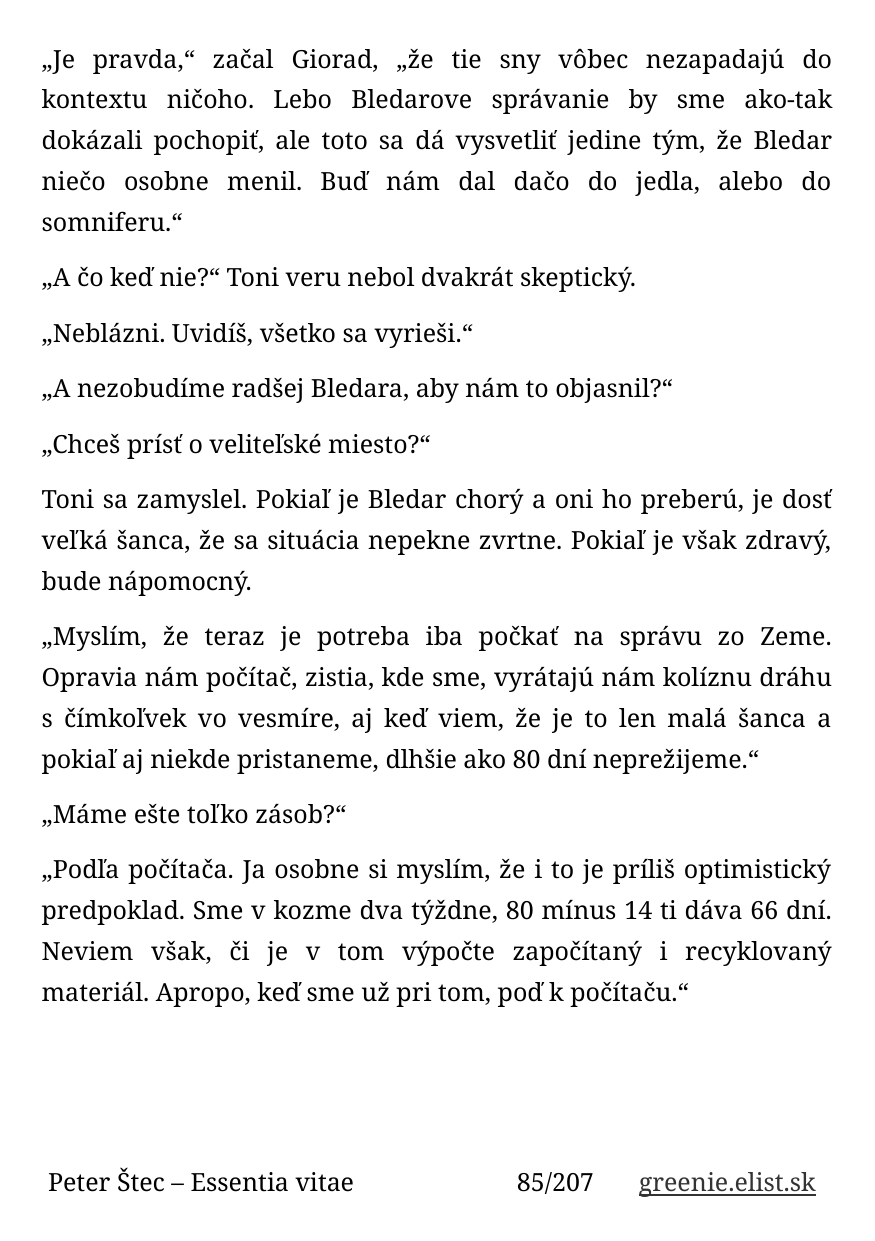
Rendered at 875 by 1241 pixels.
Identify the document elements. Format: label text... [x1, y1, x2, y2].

text „Chceš prísť o veliteľské miesto?“ [41, 426, 833, 460]
text „Je pravda,“ začal Giorad, „že tie sny vôbec nezapadajú do kontextu ničoho. Lebo Bledarove správanie by sme ako-tak dokázali pochopiť, ale toto sa dá vysvetliť jedine tým, že Bledar niečo osobne menil. Buď nám dal dačo do jedla, alebo do somniferu.“ [41, 41, 833, 239]
text „Myslím, že teraz je potreba iba počkať na správu zo Zeme. Opravia nám počítač, zistia, kde sme, vyrátajú nám kolíznu dráhu s čímkoľvek vo vesmíre, aj keď viem, že je to len malá šanca a pokiaľ aj niekde pristaneme, dlhšie ako 80 dní neprežijeme.“ [41, 619, 833, 775]
text „Máme ešte toľko zásob?“ [41, 797, 833, 831]
text „A nezobudíme radšej Bledara, aby nám to objasnil?“ [41, 371, 833, 405]
text „Podľa počítača. Ja osobne si myslím, že i to je príliš optimistický predpoklad. Sme v kozme dva týždne, 80 mínus 14 ti dáva 66 dní. Neviem však, či je v tom výpočte započítaný i recyklovaný materiál. Apropo, keď sme už pri tom, poď k počítaču.“ [41, 852, 833, 1009]
text „A čo keď nie?“ Toni veru nebol dvakrát skeptický. [41, 260, 833, 294]
text Toni sa zamyslel. Pokiaľ je Bledar chorý a oni ho preberú, je dosť veľká šanca, že sa situácia nepekne zvrtne. Pokiaľ je však zdravý, bude nápomocný. [41, 482, 833, 597]
text „Neblázni. Uvidíš, všetko sa vyrieši.“ [41, 316, 833, 349]
